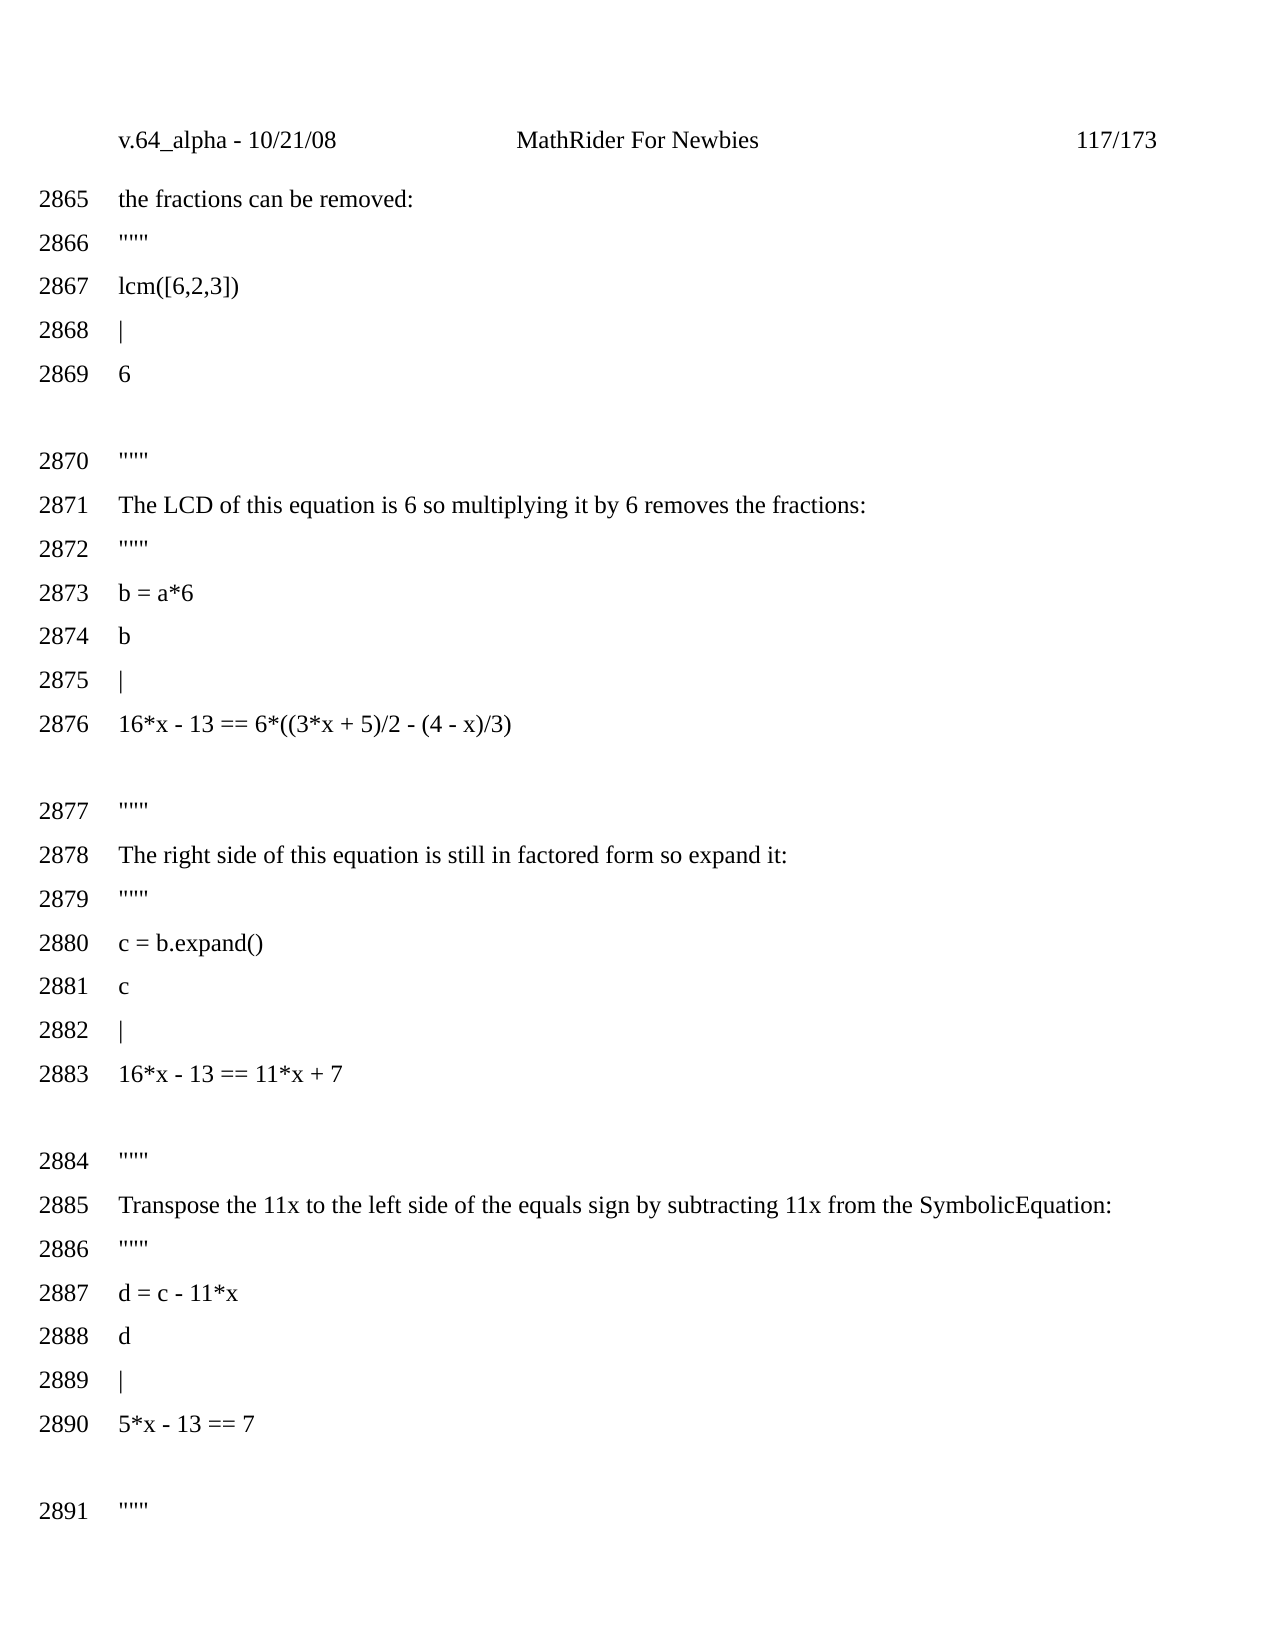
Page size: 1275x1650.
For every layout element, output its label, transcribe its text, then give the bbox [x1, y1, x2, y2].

text lcm([6,2,3]) [118, 271, 1157, 300]
text the fractions can be removed: [118, 184, 1157, 213]
text b = a*6 [118, 578, 1157, 606]
text 16*x - 13 == 6*((3*x + 5)/2 - (4 - x)/3) [118, 709, 1157, 738]
text """ [118, 534, 1157, 563]
text c [118, 971, 1157, 1000]
text d [118, 1321, 1157, 1350]
text Transpose the 11x to the left side of the equals sign by subtracting 11x from the SymbolicEquation: [118, 1190, 1157, 1219]
text b [118, 621, 1157, 650]
text | [118, 1365, 1157, 1394]
text """ [118, 1234, 1157, 1263]
text The right side of this equation is still in factored form so expand it: [118, 840, 1157, 869]
text | [118, 665, 1157, 694]
text The LCD of this equation is 6 so multiplying it by 6 removes the fractions: [118, 490, 1157, 519]
text """ [118, 796, 1157, 825]
text c = b.expand() [118, 928, 1157, 956]
text """ [118, 228, 1157, 256]
text """ [118, 1146, 1157, 1175]
text """ [118, 884, 1157, 913]
text """ [118, 446, 1157, 475]
text 6 [118, 359, 1157, 388]
text | [118, 315, 1157, 344]
text """ [118, 1496, 1157, 1525]
text | [118, 1015, 1157, 1044]
text 5*x - 13 == 7 [118, 1409, 1157, 1438]
text 16*x - 13 == 11*x + 7 [118, 1059, 1157, 1088]
text d = c - 11*x [118, 1278, 1157, 1306]
